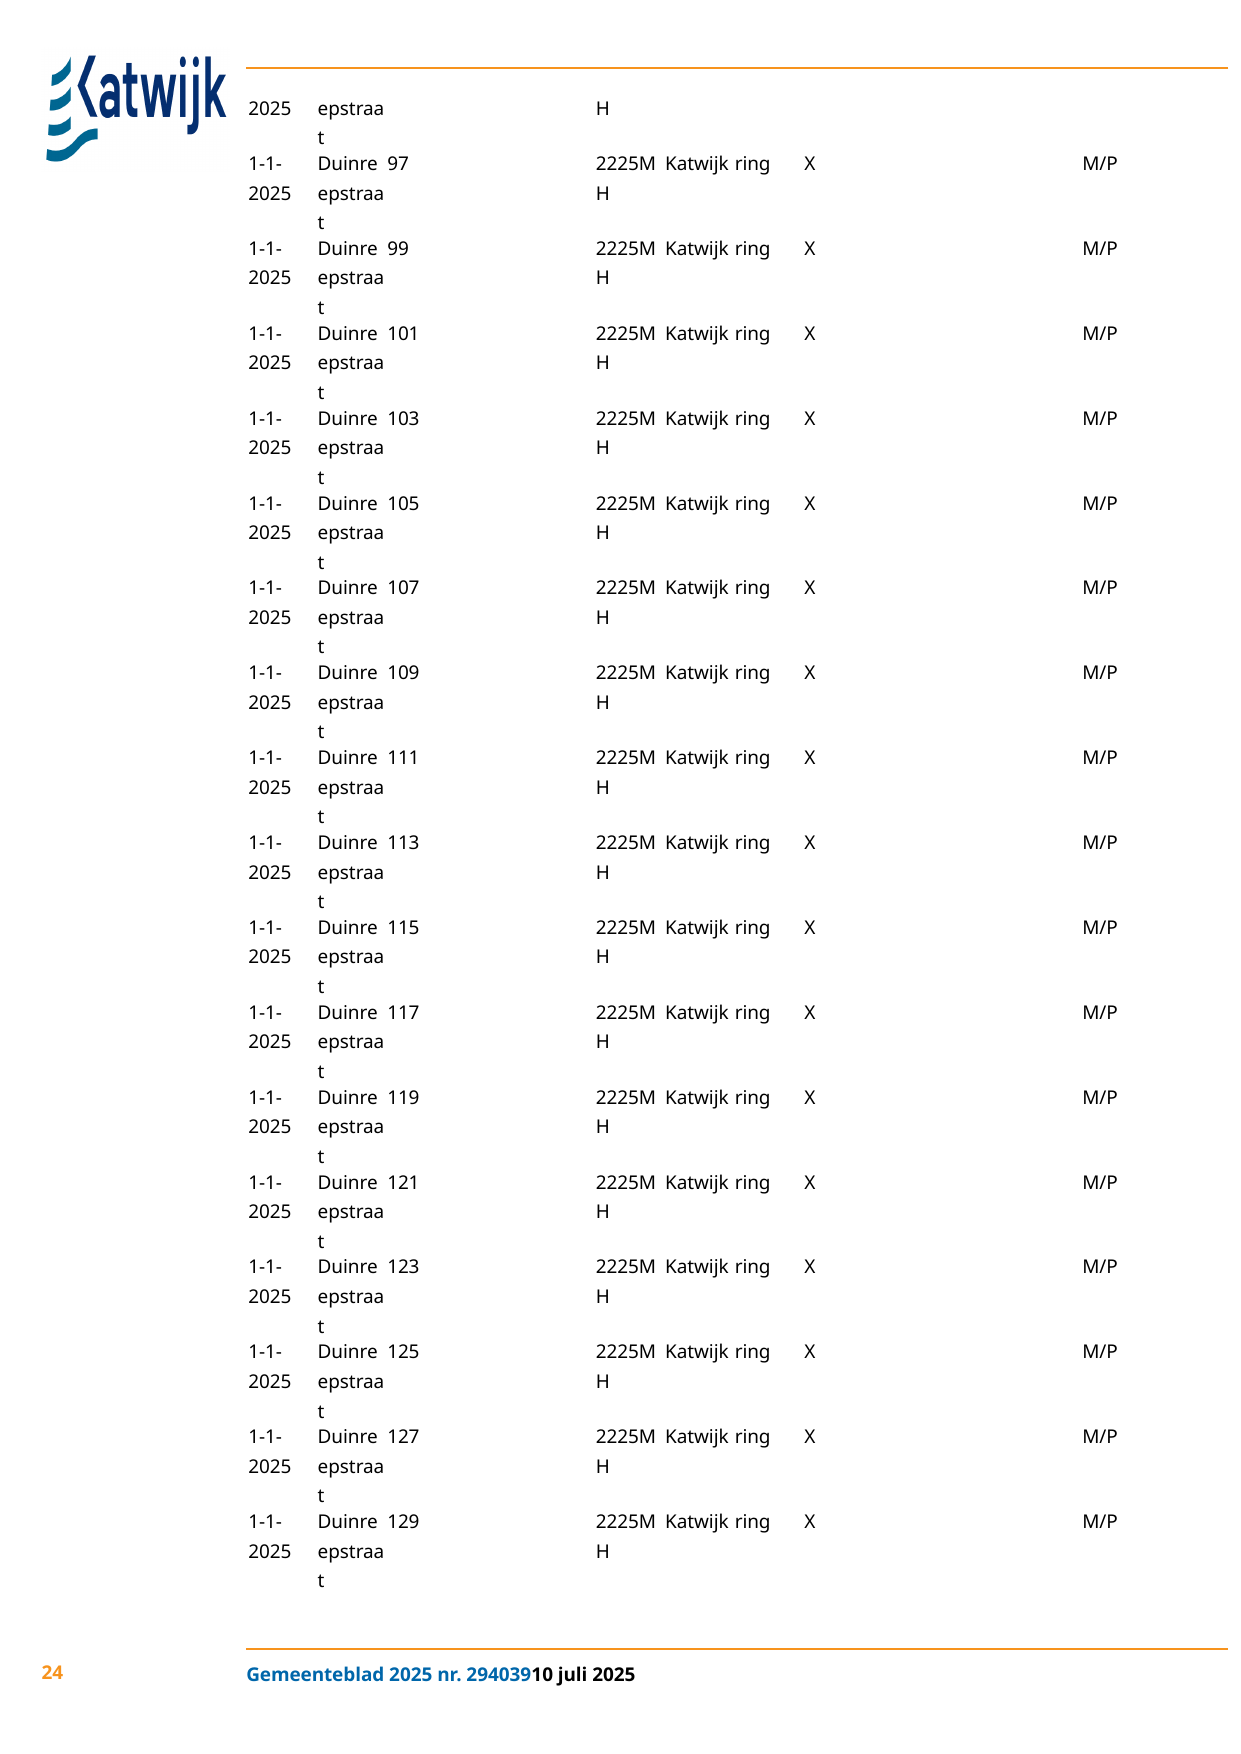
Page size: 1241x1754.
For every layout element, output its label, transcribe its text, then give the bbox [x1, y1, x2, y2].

table_cell X [804, 490, 873, 574]
table_cell Katwijk [665, 235, 734, 320]
table_cell M/P [1082, 575, 1152, 659]
table_cell [874, 405, 943, 490]
table_cell 119 [387, 1084, 456, 1169]
table_cell [874, 1084, 943, 1169]
table_cell X [804, 320, 873, 405]
table_cell 2225MH [596, 1254, 665, 1339]
table_cell [874, 320, 943, 405]
table_cell 1-1-2025 [248, 405, 317, 490]
table_cell 2225MH [596, 1169, 665, 1254]
table_cell [943, 95, 1082, 150]
table_cell [456, 150, 526, 235]
table_cell Katwijk [665, 1424, 734, 1508]
table_cell X [804, 829, 873, 914]
table_cell 105 [387, 490, 456, 574]
table_cell M/P [1082, 914, 1152, 999]
table_cell [526, 405, 596, 490]
table_cell [943, 999, 1082, 1084]
table_cell ring [735, 1339, 804, 1423]
table_cell [456, 320, 526, 405]
table_cell ring [735, 1509, 804, 1593]
table_cell M/P [1082, 1424, 1152, 1508]
table_cell X [804, 744, 873, 829]
table_cell [526, 1339, 596, 1423]
table_cell X [804, 1339, 873, 1423]
table_cell [456, 744, 526, 829]
table_cell ring [735, 1084, 804, 1169]
table_cell [456, 1509, 526, 1593]
table_cell M/P [1082, 235, 1152, 320]
table_cell [804, 95, 873, 150]
table_cell [943, 320, 1082, 405]
table_cell 2225MH [596, 660, 665, 744]
table_cell [456, 1084, 526, 1169]
table_cell [526, 320, 596, 405]
table_cell 2225MH [596, 744, 665, 829]
table_cell [874, 150, 943, 235]
table_cell 129 [387, 1509, 456, 1593]
table_cell H [596, 95, 665, 150]
table_cell Katwijk [665, 999, 734, 1084]
table_cell ring [735, 320, 804, 405]
table_cell X [804, 660, 873, 744]
table_cell ring [735, 575, 804, 659]
table_cell [874, 829, 943, 914]
table_cell [456, 405, 526, 490]
table_cell [943, 1169, 1082, 1254]
table_cell Katwijk [665, 829, 734, 914]
table_cell ring [735, 490, 804, 574]
table_cell 1-1-2025 [248, 1509, 317, 1593]
table_cell Duinreepstraat [318, 150, 387, 235]
table_cell [874, 660, 943, 744]
table_cell 2225MH [596, 914, 665, 999]
table_cell 1-1-2025 [248, 1254, 317, 1339]
table_cell ring [735, 405, 804, 490]
table_cell 1-1-2025 [248, 914, 317, 999]
table_cell [943, 235, 1082, 320]
table_cell [943, 1424, 1082, 1508]
table_cell 2225MH [596, 235, 665, 320]
table_cell 123 [387, 1254, 456, 1339]
table_cell [526, 575, 596, 659]
table_cell 2225MH [596, 405, 665, 490]
table_cell [526, 95, 596, 150]
table_cell M/P [1082, 490, 1152, 574]
table_cell [456, 1339, 526, 1423]
table_cell 97 [387, 150, 456, 235]
table_cell ring [735, 999, 804, 1084]
table_cell 1-1-2025 [248, 1424, 317, 1508]
table_cell Katwijk [665, 914, 734, 999]
table_cell 121 [387, 1169, 456, 1254]
table_cell [943, 405, 1082, 490]
table_cell M/P [1082, 1169, 1152, 1254]
table_cell 117 [387, 999, 456, 1084]
table_cell [526, 1084, 596, 1169]
table_cell Katwijk [665, 575, 734, 659]
table_cell [526, 1424, 596, 1508]
table_cell [874, 1254, 943, 1339]
table_cell [1082, 95, 1152, 150]
table_cell [735, 95, 804, 150]
table_cell [874, 95, 943, 150]
table_cell Katwijk [665, 1169, 734, 1254]
table_cell [456, 1254, 526, 1339]
table_cell 1-1-2025 [248, 1169, 317, 1254]
table_cell Katwijk [665, 405, 734, 490]
table_cell M/P [1082, 744, 1152, 829]
table_cell 111 [387, 744, 456, 829]
table_cell Katwijk [665, 1084, 734, 1169]
table_cell ring [735, 1254, 804, 1339]
table_cell Duinreepstraat [318, 829, 387, 914]
table_cell 1-1-2025 [248, 1339, 317, 1423]
table_cell [456, 490, 526, 574]
table_cell [874, 575, 943, 659]
table_cell 1-1-2025 [248, 490, 317, 574]
table_cell Duinreepstraat [318, 320, 387, 405]
table_cell 2225MH [596, 150, 665, 235]
table_cell 2225MH [596, 1509, 665, 1593]
table_cell [456, 914, 526, 999]
table_cell [943, 660, 1082, 744]
table_cell M/P [1082, 320, 1152, 405]
table_cell X [804, 1169, 873, 1254]
table_cell 109 [387, 660, 456, 744]
table_cell [943, 1084, 1082, 1169]
table_cell [943, 1339, 1082, 1423]
table_cell [526, 490, 596, 574]
table_cell Duinreepstraat [318, 660, 387, 744]
table_cell M/P [1082, 1084, 1152, 1169]
table_cell Duinreepstraat [318, 1169, 387, 1254]
table_cell X [804, 914, 873, 999]
table_cell Duinreepstraat [318, 1084, 387, 1169]
table_cell [526, 150, 596, 235]
table_cell ring [735, 914, 804, 999]
table_cell 2225MH [596, 575, 665, 659]
table_cell Duinreepstraat [318, 235, 387, 320]
table_cell ring [735, 744, 804, 829]
table_cell X [804, 405, 873, 490]
table_cell [874, 235, 943, 320]
table_cell [526, 914, 596, 999]
table_cell [874, 744, 943, 829]
table_cell 2225MH [596, 999, 665, 1084]
table_cell M/P [1082, 1254, 1152, 1339]
table_cell [456, 1169, 526, 1254]
table_cell 2225MH [596, 1424, 665, 1508]
table_cell [456, 829, 526, 914]
table_cell 101 [387, 320, 456, 405]
table_cell [874, 490, 943, 574]
table_cell [943, 1254, 1082, 1339]
table_cell Duinreepstraat [318, 744, 387, 829]
table_cell 1-1-2025 [248, 320, 317, 405]
table_cell 1-1-2025 [248, 744, 317, 829]
table_cell [456, 95, 526, 150]
table_cell M/P [1082, 150, 1152, 235]
table_cell 103 [387, 405, 456, 490]
table_cell M/P [1082, 660, 1152, 744]
table_cell [874, 1509, 943, 1593]
table_cell Duinreepstraat [318, 914, 387, 999]
table_cell Duinreepstraat [318, 1339, 387, 1423]
table_cell 127 [387, 1424, 456, 1508]
table_cell 125 [387, 1339, 456, 1423]
table_cell 2225MH [596, 829, 665, 914]
table_cell 1-1-2025 [248, 660, 317, 744]
table_cell 2225MH [596, 1339, 665, 1423]
table_cell 2025 [248, 95, 317, 150]
table_cell Katwijk [665, 320, 734, 405]
table_cell [665, 95, 734, 150]
table_cell [456, 660, 526, 744]
table_cell Katwijk [665, 1254, 734, 1339]
table_cell [526, 235, 596, 320]
table_cell 1-1-2025 [248, 999, 317, 1084]
table_cell Katwijk [665, 490, 734, 574]
table_cell M/P [1082, 1509, 1152, 1593]
table_cell X [804, 575, 873, 659]
table_cell [943, 829, 1082, 914]
table_cell 113 [387, 829, 456, 914]
table_cell Duinreepstraat [318, 1509, 387, 1593]
picture [41, 47, 231, 172]
table_cell [874, 999, 943, 1084]
table_cell 2225MH [596, 320, 665, 405]
table_cell Duinreepstraat [318, 575, 387, 659]
table_cell [456, 1424, 526, 1508]
table_cell 1-1-2025 [248, 829, 317, 914]
table_cell ring [735, 829, 804, 914]
table_cell Duinreepstraat [318, 1254, 387, 1339]
table_cell 2225MH [596, 490, 665, 574]
table_cell [943, 490, 1082, 574]
table_cell 1-1-2025 [248, 1084, 317, 1169]
table_cell X [804, 150, 873, 235]
table_cell epstraat [318, 95, 387, 150]
table_cell [874, 1424, 943, 1508]
table_cell [456, 575, 526, 659]
table_cell Katwijk [665, 1339, 734, 1423]
table_cell Katwijk [665, 660, 734, 744]
table_cell [526, 744, 596, 829]
table_cell [943, 1509, 1082, 1593]
table_cell [456, 999, 526, 1084]
table_cell Duinreepstraat [318, 490, 387, 574]
table_cell X [804, 999, 873, 1084]
table_cell ring [735, 150, 804, 235]
table_cell [943, 744, 1082, 829]
table_cell 99 [387, 235, 456, 320]
table_cell [943, 914, 1082, 999]
table_cell X [804, 1424, 873, 1508]
table_cell ring [735, 1169, 804, 1254]
table_cell ring [735, 235, 804, 320]
table_cell Katwijk [665, 1509, 734, 1593]
table_cell [526, 660, 596, 744]
table_cell Katwijk [665, 150, 734, 235]
table_cell X [804, 1509, 873, 1593]
table_cell [387, 95, 456, 150]
table_cell [456, 235, 526, 320]
table_cell [526, 999, 596, 1084]
table_cell Duinreepstraat [318, 405, 387, 490]
table_cell 115 [387, 914, 456, 999]
table_cell [526, 1509, 596, 1593]
table_cell 107 [387, 575, 456, 659]
table_cell Katwijk [665, 744, 734, 829]
table_cell [874, 1169, 943, 1254]
table_cell X [804, 1084, 873, 1169]
table_cell 1-1-2025 [248, 150, 317, 235]
table_cell [526, 1254, 596, 1339]
table_cell ring [735, 660, 804, 744]
table_cell 1-1-2025 [248, 575, 317, 659]
table_cell X [804, 1254, 873, 1339]
table_cell M/P [1082, 1339, 1152, 1423]
table_cell M/P [1082, 999, 1152, 1084]
table_cell [526, 829, 596, 914]
table_cell Duinreepstraat [318, 999, 387, 1084]
table_cell [943, 150, 1082, 235]
table_cell [943, 575, 1082, 659]
table_cell Duinreepstraat [318, 1424, 387, 1508]
table_cell [874, 1339, 943, 1423]
table_cell [874, 914, 943, 999]
table_cell M/P [1082, 829, 1152, 914]
table_cell M/P [1082, 405, 1152, 490]
table_cell 1-1-2025 [248, 235, 317, 320]
table_cell ring [735, 1424, 804, 1508]
table_cell 2225MH [596, 1084, 665, 1169]
table_cell [526, 1169, 596, 1254]
table_cell X [804, 235, 873, 320]
